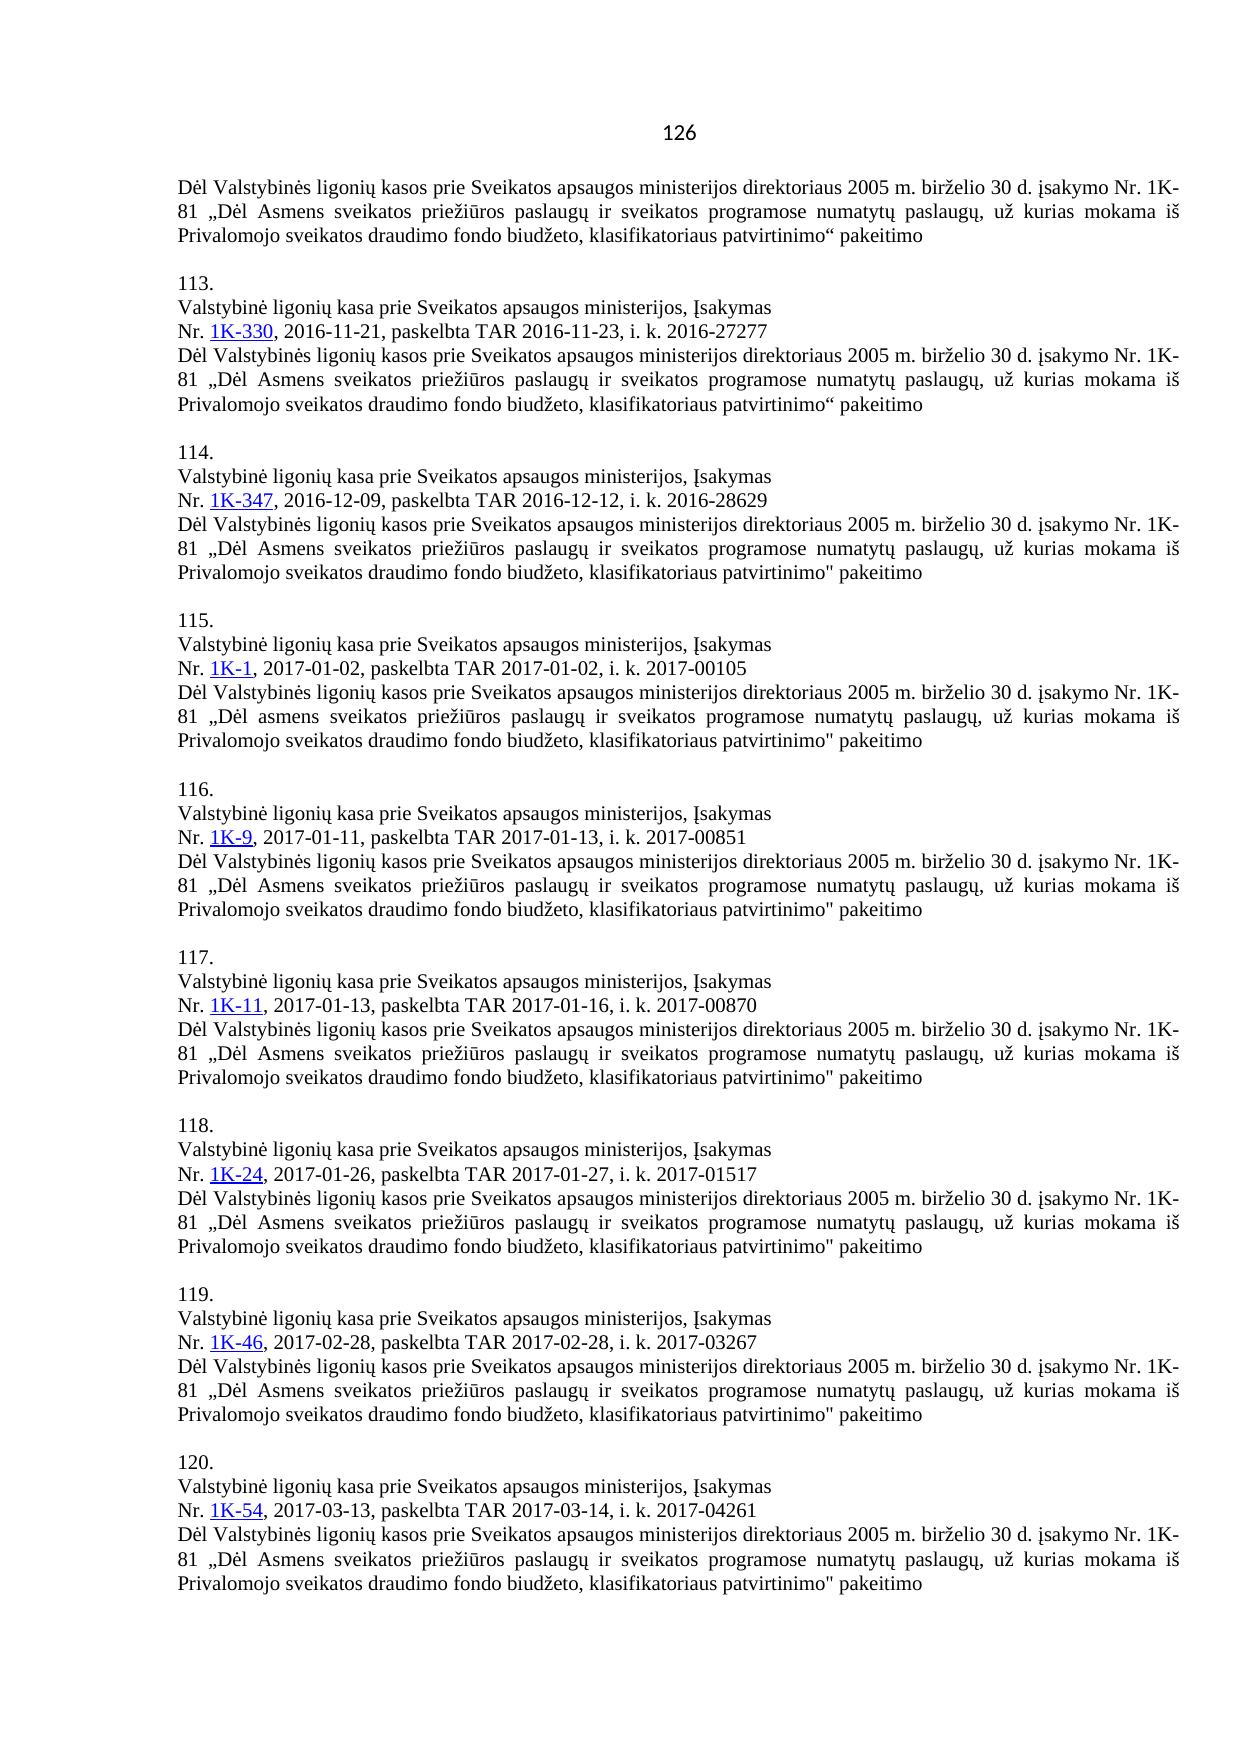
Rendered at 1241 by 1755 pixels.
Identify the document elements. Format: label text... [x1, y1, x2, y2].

text Dėl Valstybinės ligonių kasos prie Sveikatos apsaugos ministerijos direktoriaus 2005 m. birželio 30 d. įsakymo Nr. 1K-81 „Dėl Asmens sveikatos priežiūros paslaugų ir sveikatos programose numatytų paslaugų, už kurias mokama iš Privalomojo sveikatos draudimo fondo biudžeto, klasifikatoriaus patvirtinimo" pakeitimo [177, 1017, 1181, 1089]
text Nr. 1K-11, 2017-01-13, paskelbta TAR 2017-01-16, i. k. 2017-00870 [177, 993, 1181, 1017]
text 113. [177, 271, 1181, 295]
text 119. [177, 1282, 1181, 1306]
text Nr. 1K-9, 2017-01-11, paskelbta TAR 2017-01-13, i. k. 2017-00851 [177, 824, 1181, 849]
text Valstybinė ligonių kasa prie Sveikatos apsaugos ministerijos, Įsakymas [177, 464, 1181, 488]
text Dėl Valstybinės ligonių kasos prie Sveikatos apsaugos ministerijos direktoriaus 2005 m. birželio 30 d. įsakymo Nr. 1K-81 „Dėl Asmens sveikatos priežiūros paslaugų ir sveikatos programose numatytų paslaugų, už kurias mokama iš Privalomojo sveikatos draudimo fondo biudžeto, klasifikatoriaus patvirtinimo" pakeitimo [177, 1522, 1181, 1594]
text 114. [177, 439, 1181, 464]
text Valstybinė ligonių kasa prie Sveikatos apsaugos ministerijos, Įsakymas [177, 1137, 1181, 1161]
text Valstybinė ligonių kasa prie Sveikatos apsaugos ministerijos, Įsakymas [177, 295, 1181, 319]
text Dėl Valstybinės ligonių kasos prie Sveikatos apsaugos ministerijos direktoriaus 2005 m. birželio 30 d. įsakymo Nr. 1K-81 „Dėl Asmens sveikatos priežiūros paslaugų ir sveikatos programose numatytų paslaugų, už kurias mokama iš Privalomojo sveikatos draudimo fondo biudžeto, klasifikatoriaus patvirtinimo" pakeitimo [177, 512, 1181, 584]
text Nr. 1K-46, 2017-02-28, paskelbta TAR 2017-02-28, i. k. 2017-03267 [177, 1330, 1181, 1354]
text Dėl Valstybinės ligonių kasos prie Sveikatos apsaugos ministerijos direktoriaus 2005 m. birželio 30 d. įsakymo Nr. 1K-81 „Dėl Asmens sveikatos priežiūros paslaugų ir sveikatos programose numatytų paslaugų, už kurias mokama iš Privalomojo sveikatos draudimo fondo biudžeto, klasifikatoriaus patvirtinimo“ pakeitimo [177, 175, 1181, 247]
text Nr. 1K-330, 2016-11-21, paskelbta TAR 2016-11-23, i. k. 2016-27277 [177, 319, 1181, 343]
text Valstybinė ligonių kasa prie Sveikatos apsaugos ministerijos, Įsakymas [177, 1306, 1181, 1330]
text Dėl Valstybinės ligonių kasos prie Sveikatos apsaugos ministerijos direktoriaus 2005 m. birželio 30 d. įsakymo Nr. 1K-81 „Dėl asmens sveikatos priežiūros paslaugų ir sveikatos programose numatytų paslaugų, už kurias mokama iš Privalomojo sveikatos draudimo fondo biudžeto, klasifikatoriaus patvirtinimo" pakeitimo [177, 680, 1181, 752]
text Dėl Valstybinės ligonių kasos prie Sveikatos apsaugos ministerijos direktoriaus 2005 m. birželio 30 d. įsakymo Nr. 1K-81 „Dėl Asmens sveikatos priežiūros paslaugų ir sveikatos programose numatytų paslaugų, už kurias mokama iš Privalomojo sveikatos draudimo fondo biudžeto, klasifikatoriaus patvirtinimo" pakeitimo [177, 1354, 1181, 1426]
text Dėl Valstybinės ligonių kasos prie Sveikatos apsaugos ministerijos direktoriaus 2005 m. birželio 30 d. įsakymo Nr. 1K-81 „Dėl Asmens sveikatos priežiūros paslaugų ir sveikatos programose numatytų paslaugų, už kurias mokama iš Privalomojo sveikatos draudimo fondo biudžeto, klasifikatoriaus patvirtinimo“ pakeitimo [177, 343, 1181, 416]
text Valstybinė ligonių kasa prie Sveikatos apsaugos ministerijos, Įsakymas [177, 969, 1181, 993]
text Nr. 1K-347, 2016-12-09, paskelbta TAR 2016-12-12, i. k. 2016-28629 [177, 488, 1181, 512]
text Dėl Valstybinės ligonių kasos prie Sveikatos apsaugos ministerijos direktoriaus 2005 m. birželio 30 d. įsakymo Nr. 1K-81 „Dėl Asmens sveikatos priežiūros paslaugų ir sveikatos programose numatytų paslaugų, už kurias mokama iš Privalomojo sveikatos draudimo fondo biudžeto, klasifikatoriaus patvirtinimo" pakeitimo [177, 1186, 1181, 1258]
text Nr. 1K-54, 2017-03-13, paskelbta TAR 2017-03-14, i. k. 2017-04261 [177, 1498, 1181, 1522]
text 118. [177, 1113, 1181, 1137]
text 120. [177, 1450, 1181, 1474]
text 117. [177, 945, 1181, 969]
text Valstybinė ligonių kasa prie Sveikatos apsaugos ministerijos, Įsakymas [177, 801, 1181, 824]
text 116. [177, 776, 1181, 801]
text Valstybinė ligonių kasa prie Sveikatos apsaugos ministerijos, Įsakymas [177, 1474, 1181, 1498]
text Nr. 1K-24, 2017-01-26, paskelbta TAR 2017-01-27, i. k. 2017-01517 [177, 1161, 1181, 1186]
text 115. [177, 608, 1181, 632]
text Nr. 1K-1, 2017-01-02, paskelbta TAR 2017-01-02, i. k. 2017-00105 [177, 656, 1181, 680]
text Dėl Valstybinės ligonių kasos prie Sveikatos apsaugos ministerijos direktoriaus 2005 m. birželio 30 d. įsakymo Nr. 1K-81 „Dėl Asmens sveikatos priežiūros paslaugų ir sveikatos programose numatytų paslaugų, už kurias mokama iš Privalomojo sveikatos draudimo fondo biudžeto, klasifikatoriaus patvirtinimo" pakeitimo [177, 849, 1181, 921]
text Valstybinė ligonių kasa prie Sveikatos apsaugos ministerijos, Įsakymas [177, 632, 1181, 656]
